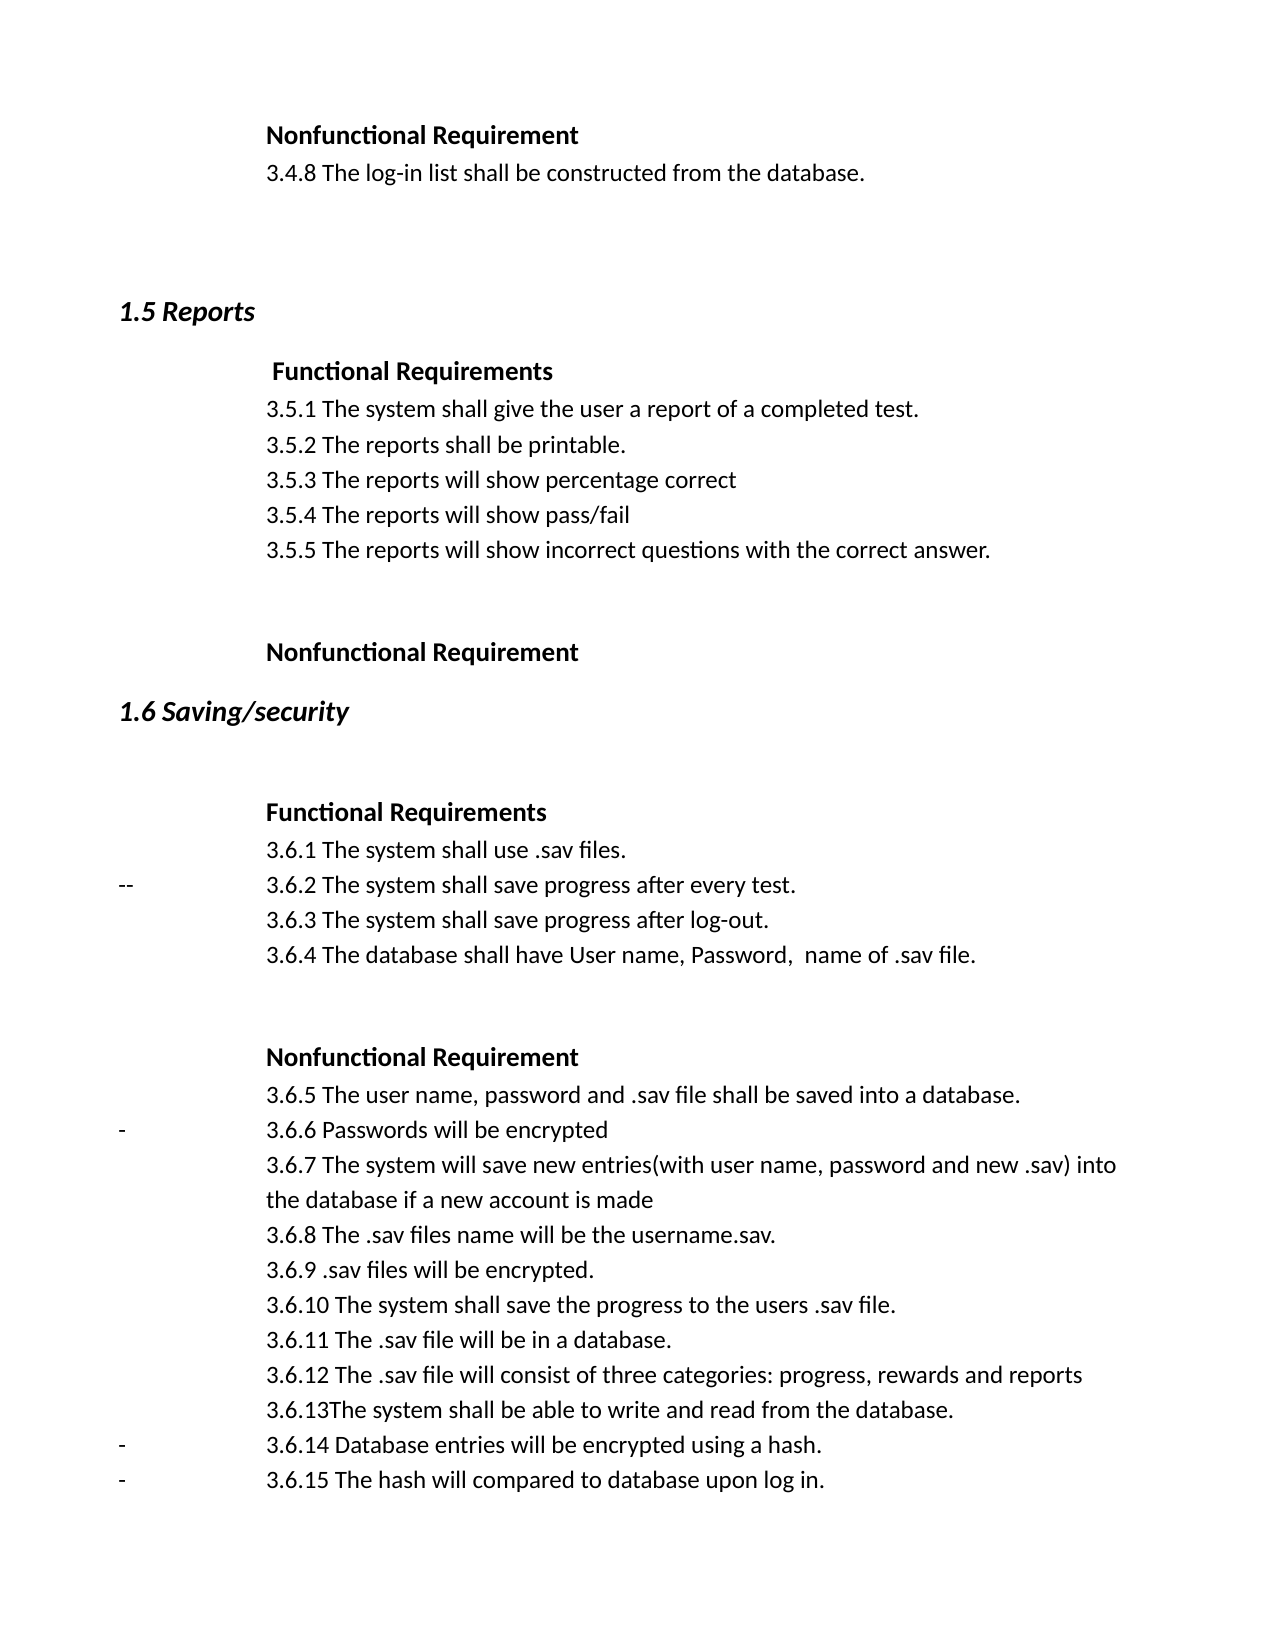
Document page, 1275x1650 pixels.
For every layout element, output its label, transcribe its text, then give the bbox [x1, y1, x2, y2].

text 3.6.11 The .sav file will be in a database. [118, 1324, 1157, 1355]
text - 3.6.14 Database entries will be encrypted using a hash. [118, 1429, 1157, 1460]
text 3.6.4 The database shall have User name, Password, name of .sav file. [118, 939, 1157, 970]
text 3.5.3 The reports will show percentage correct [118, 464, 1157, 494]
subtitle 1.6 Saving/security [118, 693, 1157, 729]
text 3.6.8 The .sav files name will be the username.sav. [192, 1219, 1157, 1250]
text - 3.6.6 Passwords will be encrypted [118, 1114, 1157, 1145]
text 3.5.1 The system shall give the user a report of a completed test. [118, 393, 1157, 424]
text 3.6.3 The system shall save progress after log-out. [118, 904, 1157, 935]
text 3.5.4 The reports will show pass/fail [118, 499, 1157, 529]
subtitle Nonfunctional Requirement [118, 635, 1157, 668]
text -- 3.6.2 The system shall save progress after every test. [118, 869, 1157, 900]
subtitle Nonfunctional Requirement [118, 1040, 1157, 1073]
subtitle Functional Requirements [118, 795, 1157, 828]
subtitle Functional Requirements [118, 354, 1157, 387]
text 3.6.13The system shall be able to write and read from the database. [192, 1394, 1157, 1425]
text 3.5.2 The reports shall be printable. [118, 429, 1157, 459]
text - 3.6.15 The hash will compared to database upon log in. [118, 1464, 1157, 1495]
subtitle 1.5 Reports [118, 293, 1157, 329]
text 3.4.8 The log-in list shall be constructed from the database. [192, 157, 1157, 188]
text 3.6.1 The system shall use .sav files. [192, 834, 1157, 865]
subtitle Nonfunctional Requirement [118, 118, 1157, 151]
text 3.6.7 The system will save new entries(with user name, password and new .sav) into the database if a new account is made [118, 1149, 1157, 1215]
text 3.6.12 The .sav file will consist of three categories: progress, rewards and reports [118, 1359, 1157, 1390]
text 3.6.10 The system shall save the progress to the users .sav file. [118, 1289, 1157, 1320]
text 3.6.9 .sav files will be encrypted. [118, 1254, 1157, 1285]
text 3.5.5 The reports will show incorrect questions with the correct answer. [118, 534, 1157, 564]
text 3.6.5 The user name, password and .sav file shall be saved into a database. [192, 1079, 1157, 1110]
